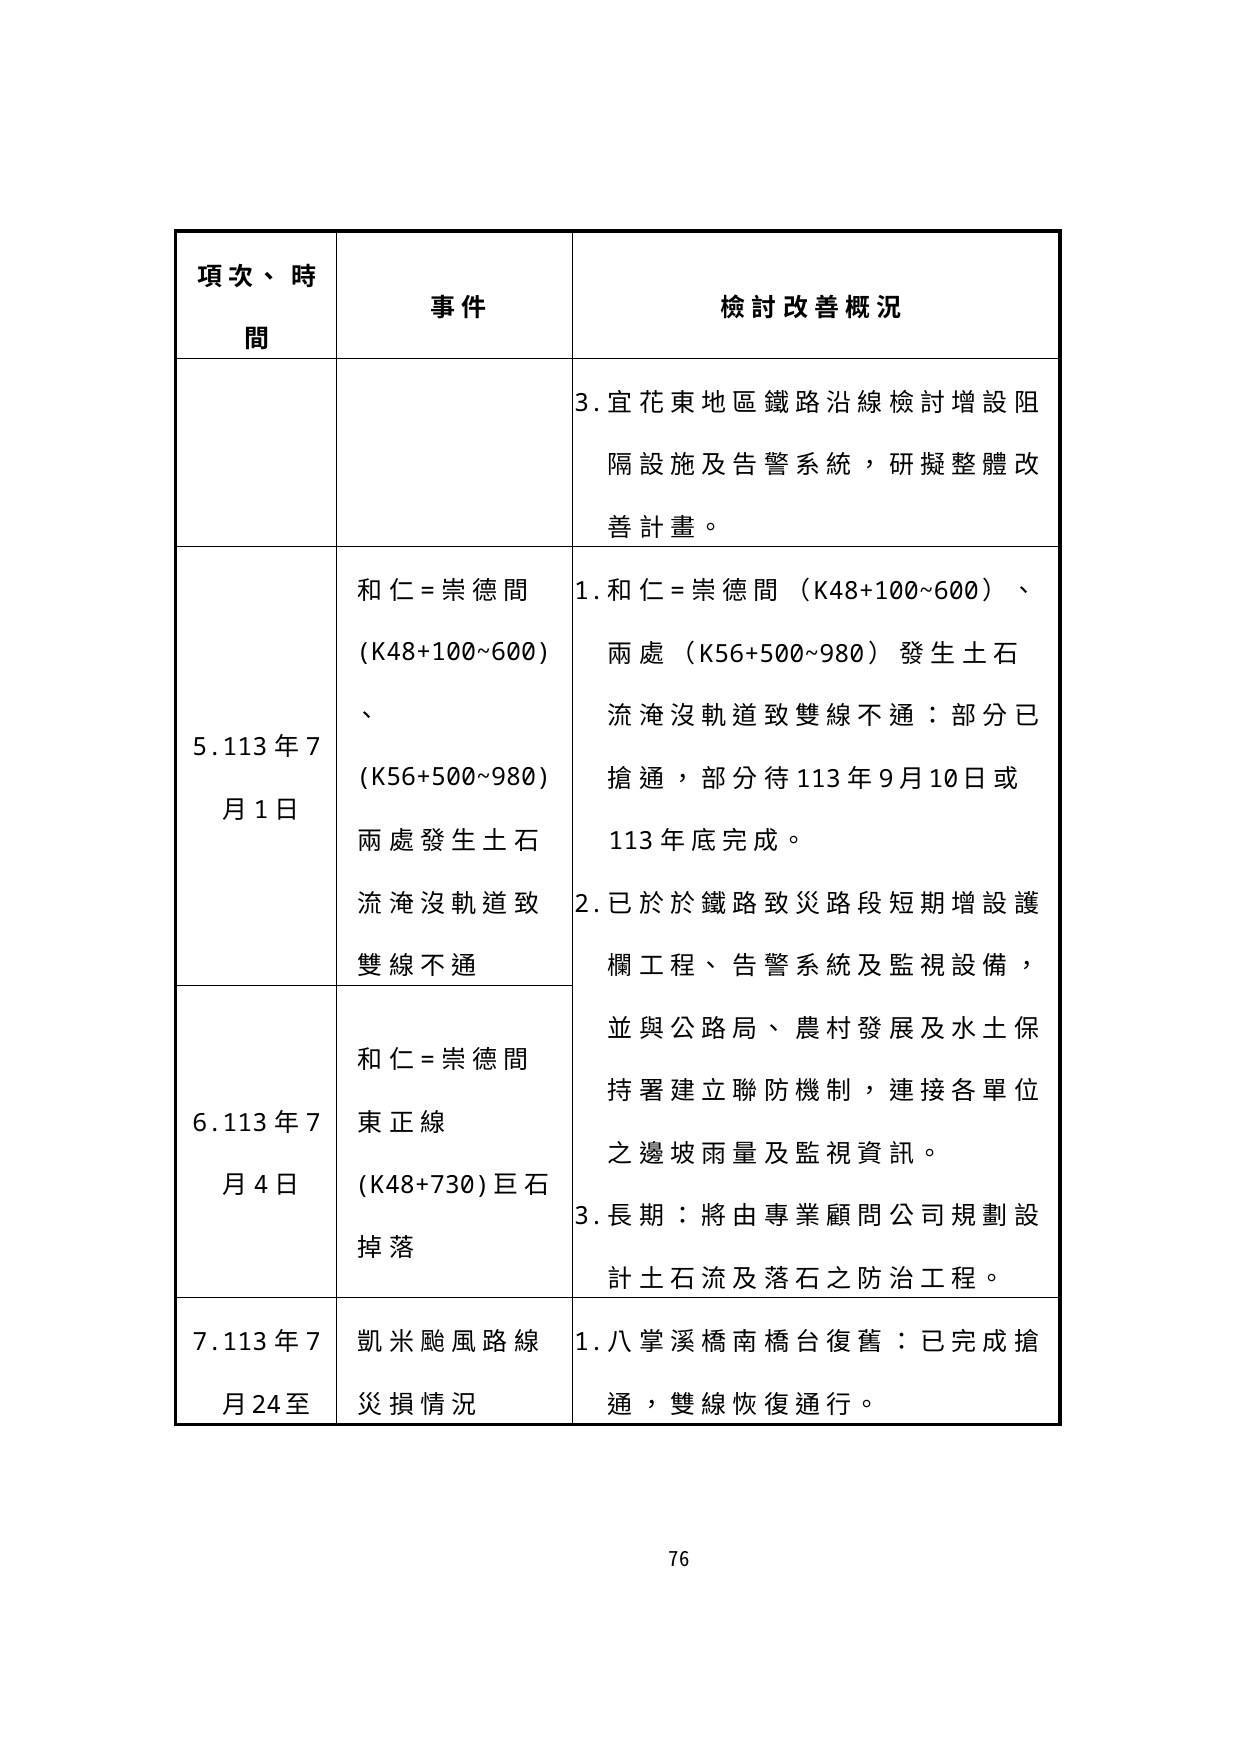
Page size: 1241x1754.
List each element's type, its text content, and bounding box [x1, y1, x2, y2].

table_cell 6.113年7月4日 [177, 986, 336, 1297]
table_cell 凱米颱風路線災損情況 [337, 1298, 572, 1423]
table_cell 7.113年7月24至 [177, 1298, 336, 1423]
table_cell [337, 359, 572, 546]
table_cell 和仁=崇德間(K48+100~600)、(K56+500~980)兩處發生土石流淹沒軌道致雙線不通 [337, 547, 572, 984]
table_header 事件 [337, 233, 572, 357]
table_cell [177, 359, 336, 546]
table_cell 1.和仁=崇德間（K48+100~600）、兩處（K56+500~980）發生土石流淹沒軌道致雙線不通：部分已搶通，部分待113年9月10日或113年底完成。 2.已於於鐵路致災路段短期增設護欄工程、告警系統及監視設備，並與公路局、農村發展及水土保持署建立聯防機制，連接各單位之邊坡雨量及監視資訊。 3.長期：將由專業顧問公司規劃設計土石流及落石之防治工程。 [573, 547, 1058, 1297]
table_cell 3.宜花東地區鐵路沿線檢討增設阻隔設施及告警系統，研擬整體改善計畫。 [573, 359, 1058, 546]
table_header 項次、時間 [177, 233, 336, 357]
table_cell 1.八掌溪橋南橋台復舊：已完成搶通，雙線恢復通行。 [573, 1298, 1058, 1423]
table_header 檢討改善概況 [573, 233, 1058, 357]
table_cell 和仁=崇德間東正線(K48+730)巨石掉落 [337, 986, 572, 1297]
table_cell 5.113年7月1日 [177, 547, 336, 984]
